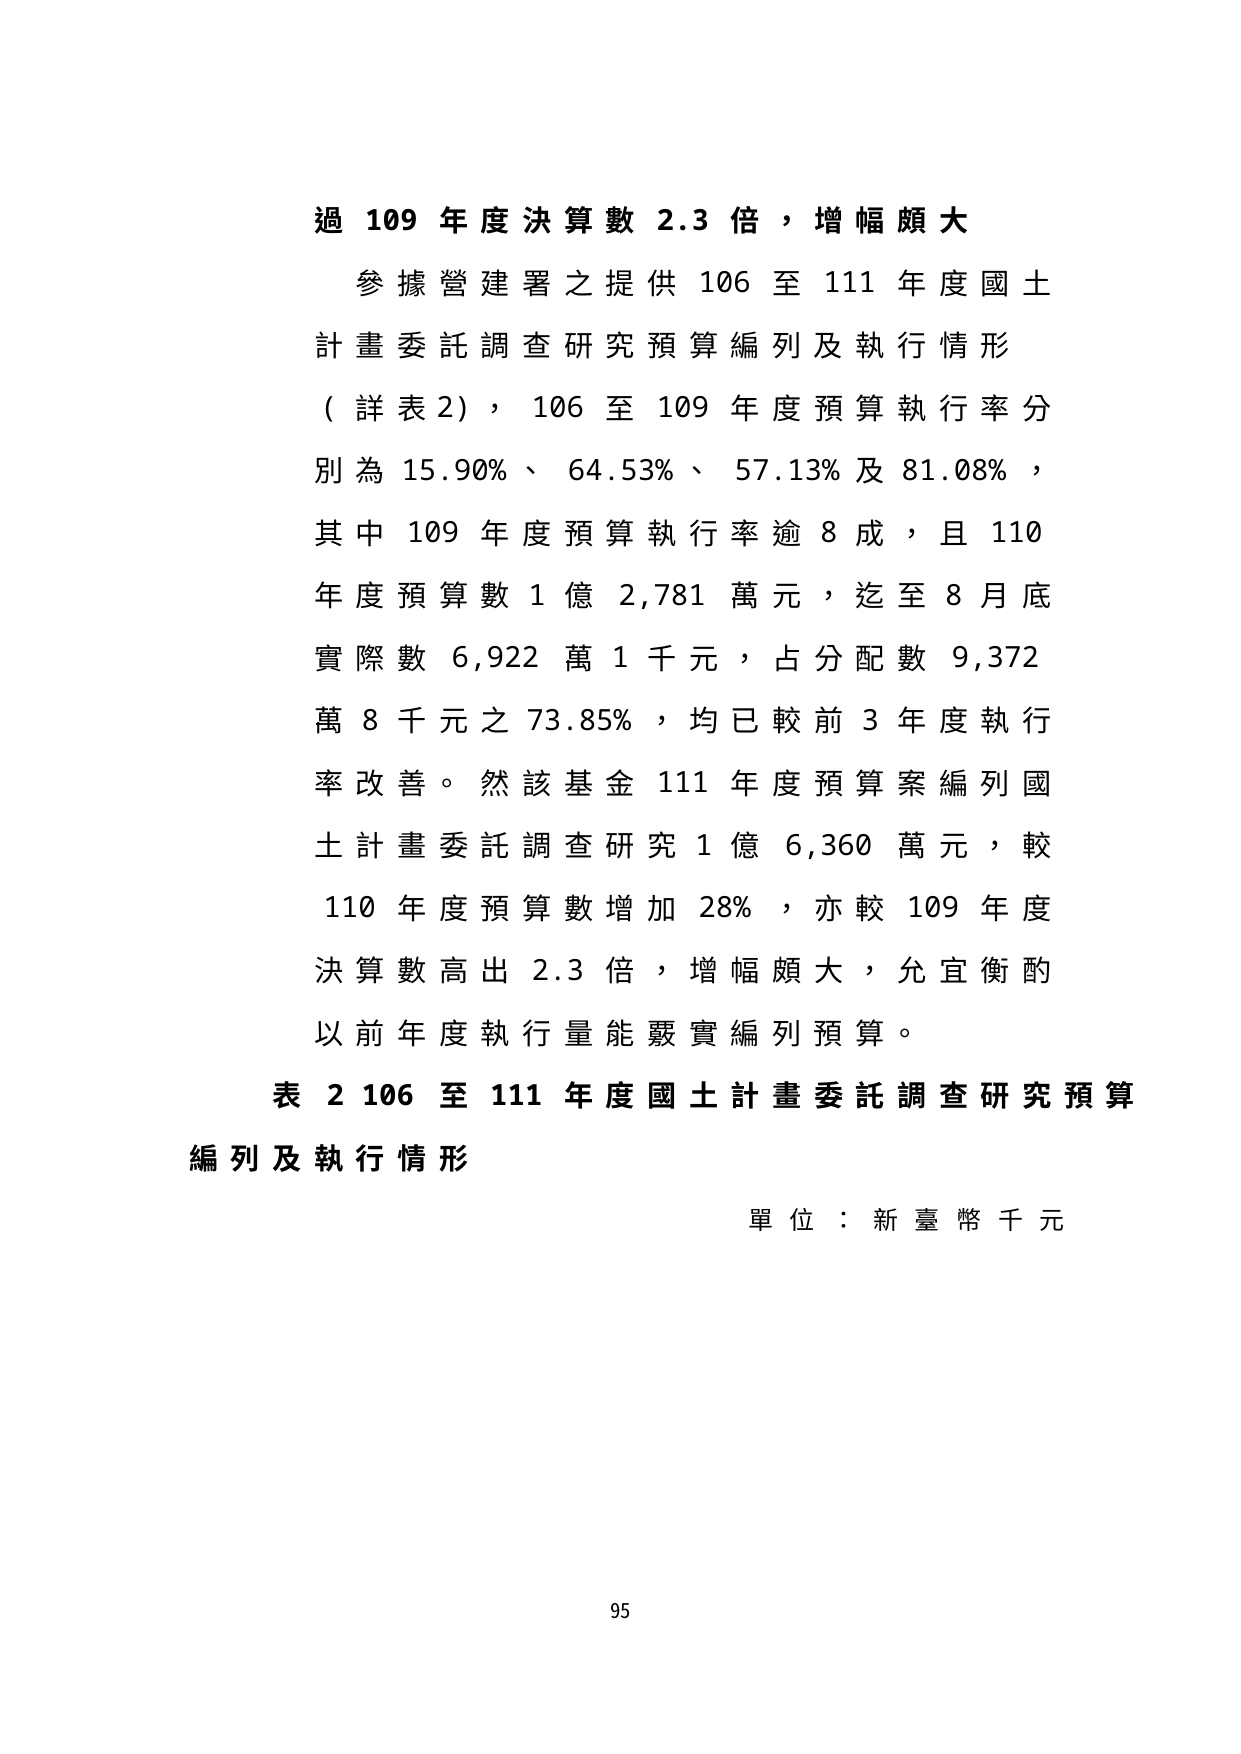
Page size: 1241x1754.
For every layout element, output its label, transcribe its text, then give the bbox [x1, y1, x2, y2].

text 單位：新臺幣千元 [183, 1177, 1073, 1240]
text 表2 106至111年度國土計畫委託調查研究預算編列及執行情形 [183, 1052, 1160, 1177]
text 過109年度決算數2.3倍，增幅頗大 [242, 177, 1058, 240]
text 參據營建署之提供106至111年度國土計畫委託調查研究預算編列及執行情形(詳表2)，106至109年度預算執行率分別為15.90%、64.53%、57.13%及81.08%，其中109年度預算執行率逾8成，且110年度預算數1億2,781萬元，迄至8月底實際數6,922萬1千元，占分配數9,372萬8千元之73.85%，均已較前3年度執行率改善。然該基金111年度預算案編列國土計畫委託調查研究1億6,360萬元，較110年度預算數增加28%，亦較109年度決算數高出2.3倍，增幅頗大，允宜衡酌以前年度執行量能覈實編列預算。 [271, 240, 1058, 1052]
